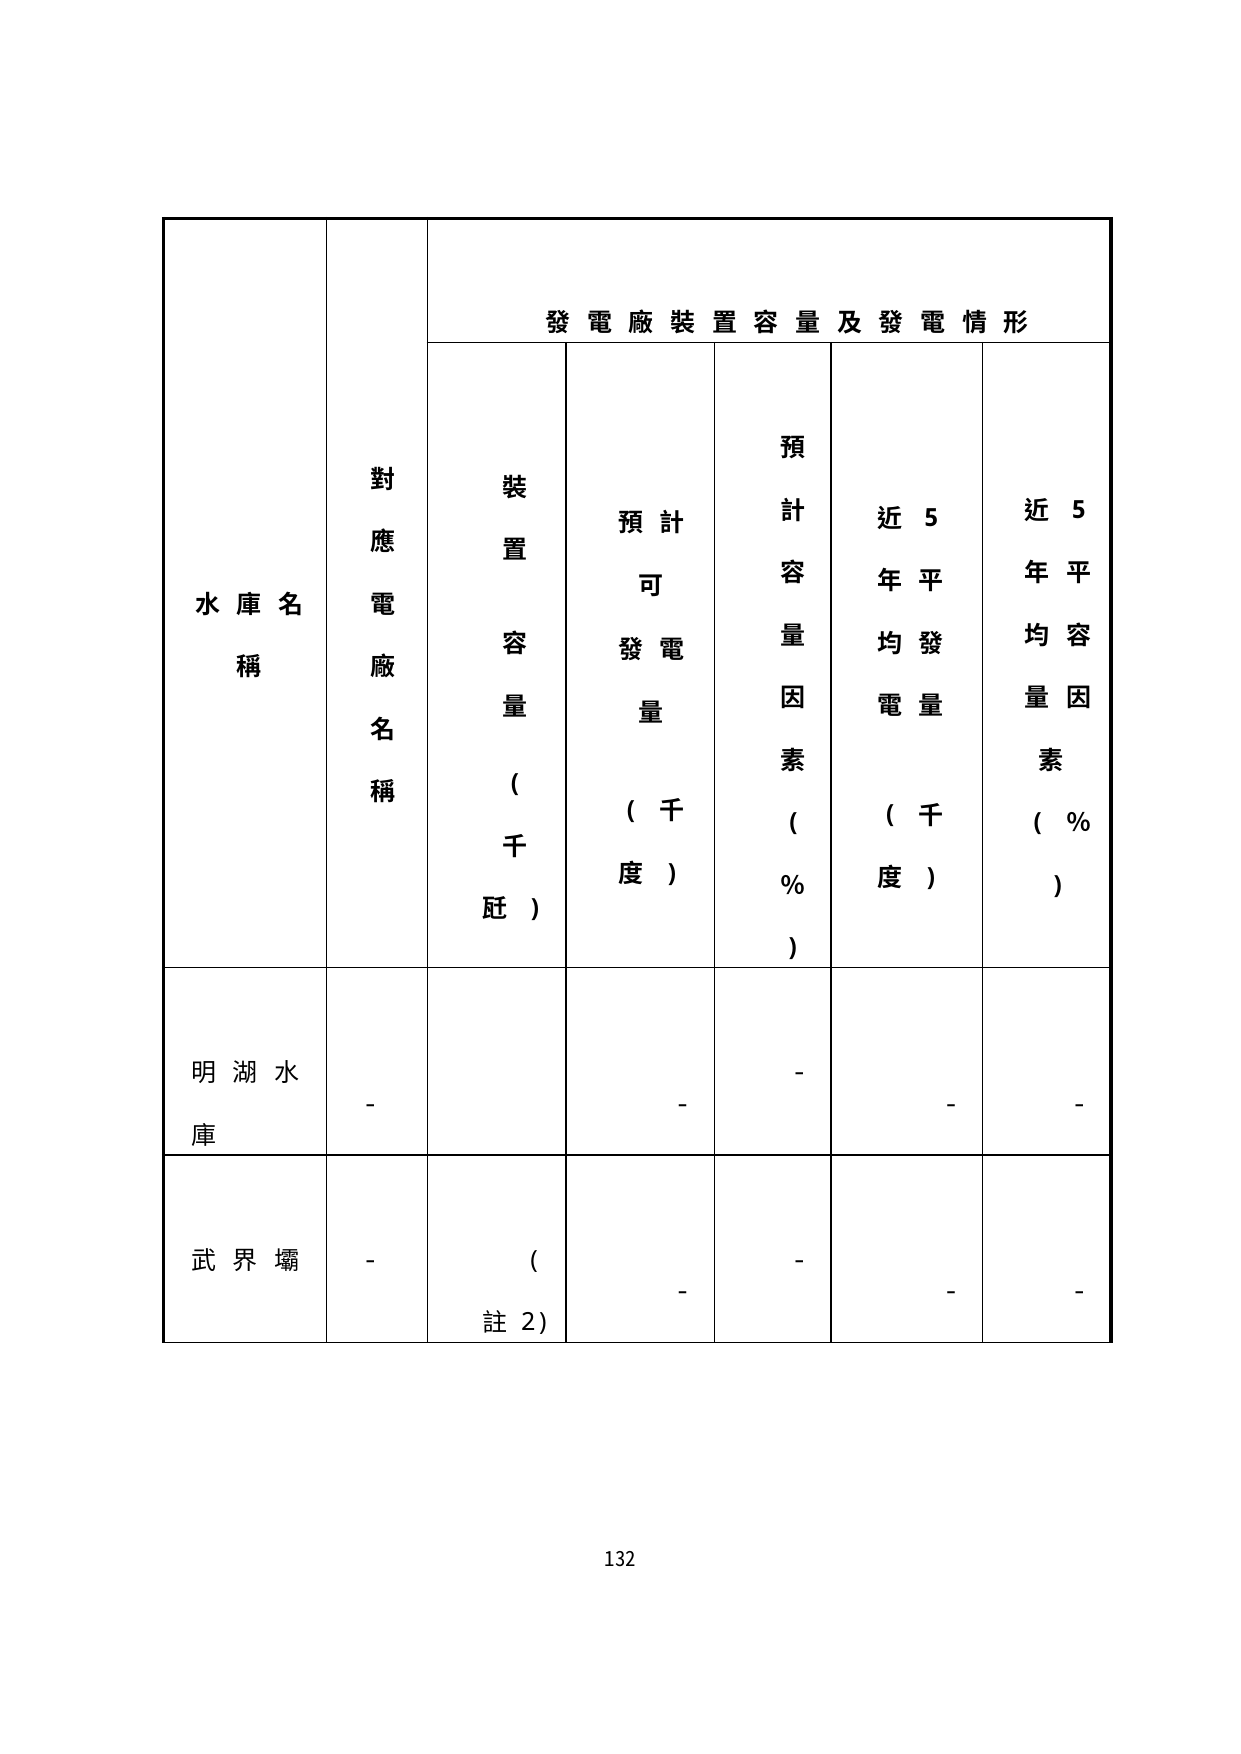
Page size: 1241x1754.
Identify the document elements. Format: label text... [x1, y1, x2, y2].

table_cell [428, 968, 565, 1154]
table_cell - [327, 968, 427, 1154]
table_cell - [567, 1156, 714, 1342]
table_cell - [327, 1156, 427, 1342]
table_cell 近5年平均容量因素(％) [983, 343, 1109, 967]
table_cell - [715, 968, 830, 1154]
table_cell - [832, 968, 982, 1154]
table_cell - [715, 1156, 830, 1342]
table_cell - [567, 968, 714, 1154]
table_cell 武界壩 [165, 1156, 326, 1342]
table_cell 預計容量因素 (％) [715, 343, 830, 967]
table_header 對應電廠名稱 [327, 220, 427, 967]
table_header 水庫名稱 [165, 220, 326, 967]
table_cell - [983, 968, 1109, 1154]
table_cell 明湖水庫 [165, 968, 326, 1154]
table_cell (註2) [428, 1156, 565, 1342]
table_cell - [983, 1156, 1109, 1342]
table_cell - [832, 1156, 982, 1342]
table_header 發電廠裝置容量及發電情形 [428, 220, 1109, 342]
table_cell 預計可 發電量 (千度) [567, 343, 714, 967]
table_cell 近5年平均發電量 (千度) [832, 343, 982, 967]
table_cell 裝置 容量 (千瓩) [428, 343, 565, 967]
